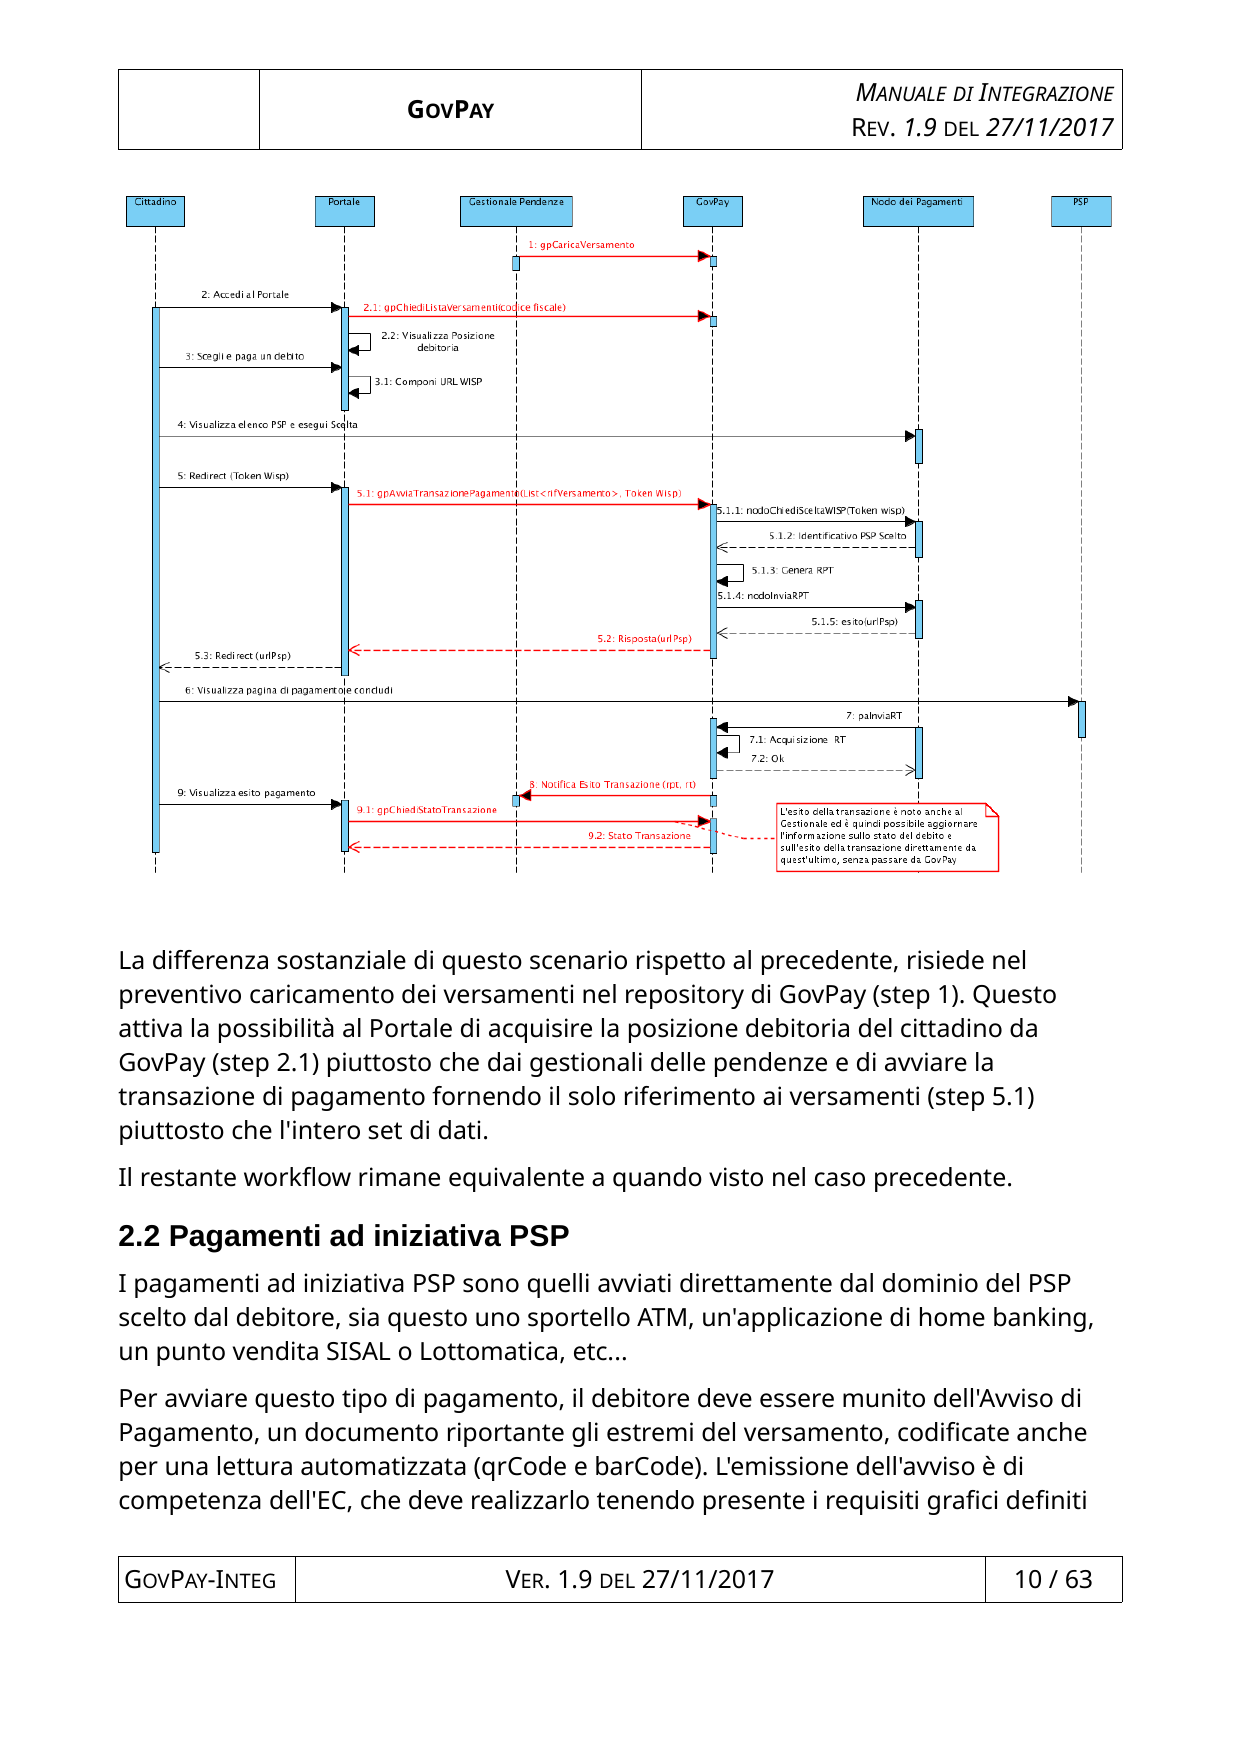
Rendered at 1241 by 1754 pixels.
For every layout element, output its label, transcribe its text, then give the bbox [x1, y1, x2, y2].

text Il restante workflow rimane equivalente a quando visto nel caso precedente. [118, 1159, 1122, 1193]
picture [118, 186, 1123, 896]
subtitle Pagamenti ad iniziativa PSP [118, 1218, 1122, 1253]
text La differenza sostanziale di questo scenario rispetto al precedente, risiede nel preventivo caricamento dei versamenti nel repository di GovPay (step 1). Questo attiva la possibilità al Portale di acquisire la posizione debitoria del cittadino da GovPay (step 2.1) piuttosto che dai gestionali delle pendenze e di avviare la transazione di pagamento fornendo il solo riferimento ai versamenti (step 5.1) piuttosto che l'intero set di dati. [118, 942, 1122, 1147]
text Per avviare questo tipo di pagamento, il debitore deve essere munito dell'Avviso di Pagamento, un documento riportante gli estremi del versamento, codificate anche per una lettura automatizzata (qrCode e barCode). L'emissione dell'avviso è di competenza dell'EC, che deve realizzarlo tenendo presente i requisiti grafici definiti [118, 1380, 1122, 1516]
text I pagamenti ad iniziativa PSP sono quelli avviati direttamente dal dominio del PSP scelto dal debitore, sia questo uno sportello ATM, un'applicazione di home banking, un punto vendita SISAL o Lottomatica, etc... [118, 1266, 1122, 1368]
